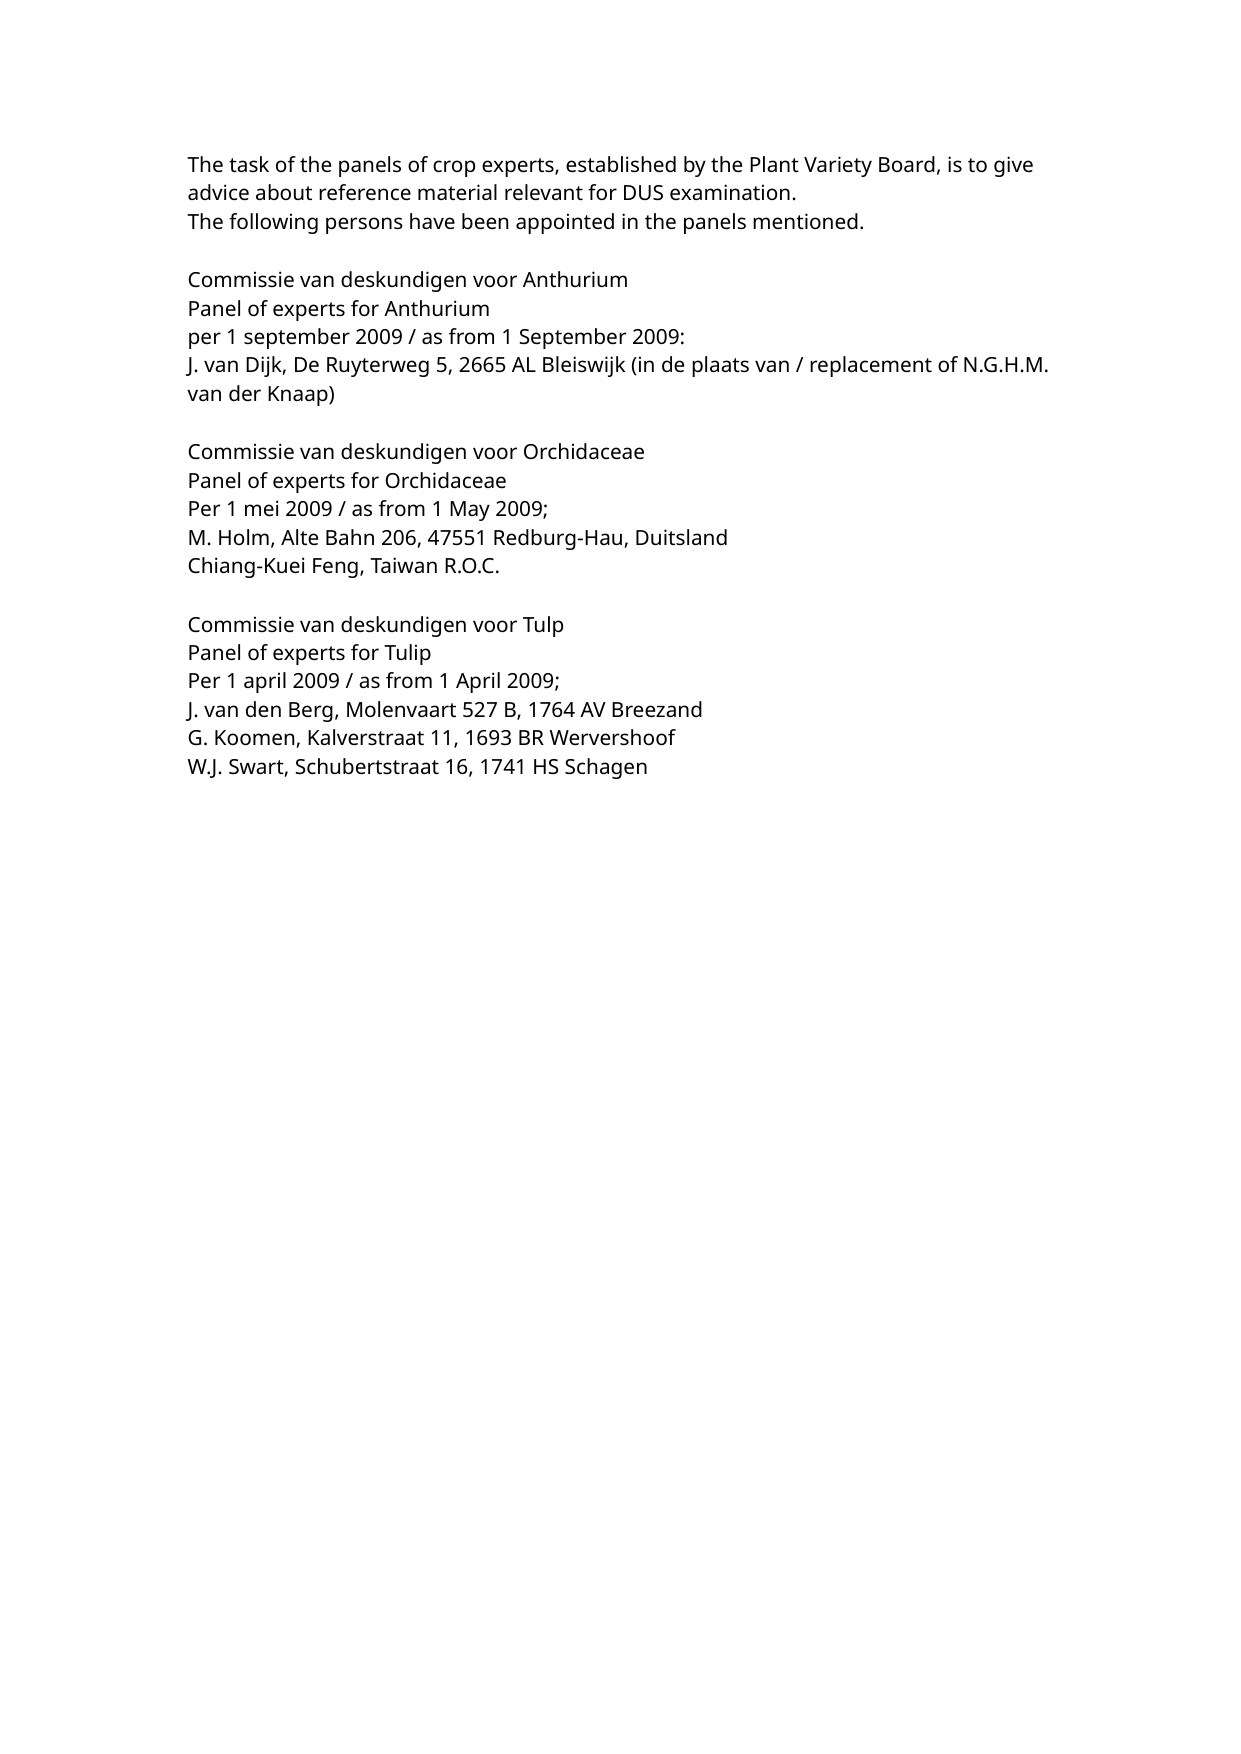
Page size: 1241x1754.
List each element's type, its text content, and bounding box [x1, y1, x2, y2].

text Chiang-Kuei Feng, Taiwan R.O.C. [187, 551, 1053, 580]
text Commissie van deskundigen voor Anthurium [187, 265, 1053, 294]
text Per 1 april 2009 / as from 1 April 2009; [187, 667, 1053, 695]
text Panel of experts for Tulip [187, 638, 1053, 667]
text The task of the panels of crop experts, established by the Plant Variety Board, is to give advice about reference material relevant for DUS examination. [187, 150, 1053, 207]
text Commissie van deskundigen voor Orchidaceae [187, 437, 1053, 466]
text J. van Dijk, De Ruyterweg 5, 2665 AL Bleiswijk (in de plaats van / replacement of N.G.H.M. van der Knaap) [187, 351, 1053, 407]
text Commissie van deskundigen voor Tulp [187, 610, 1053, 638]
text The following persons have been appointed in the panels mentioned. [187, 207, 1053, 235]
text Panel of experts for Anthurium [187, 294, 1053, 322]
text M. Holm, Alte Bahn 206, 47551 Redburg-Hau, Duitsland [187, 523, 1053, 551]
text J. van den Berg, Molenvaart 527 B, 1764 AV Breezand [187, 695, 1053, 723]
text Per 1 mei 2009 / as from 1 May 2009; [187, 494, 1053, 523]
text per 1 september 2009 / as from 1 September 2009: [187, 322, 1053, 351]
text Panel of experts for Orchidaceae [187, 466, 1053, 494]
text G. Koomen, Kalverstraat 11, 1693 BR Wervershoof [187, 723, 1053, 752]
text W.J. Swart, Schubertstraat 16, 1741 HS Schagen [187, 752, 1053, 780]
